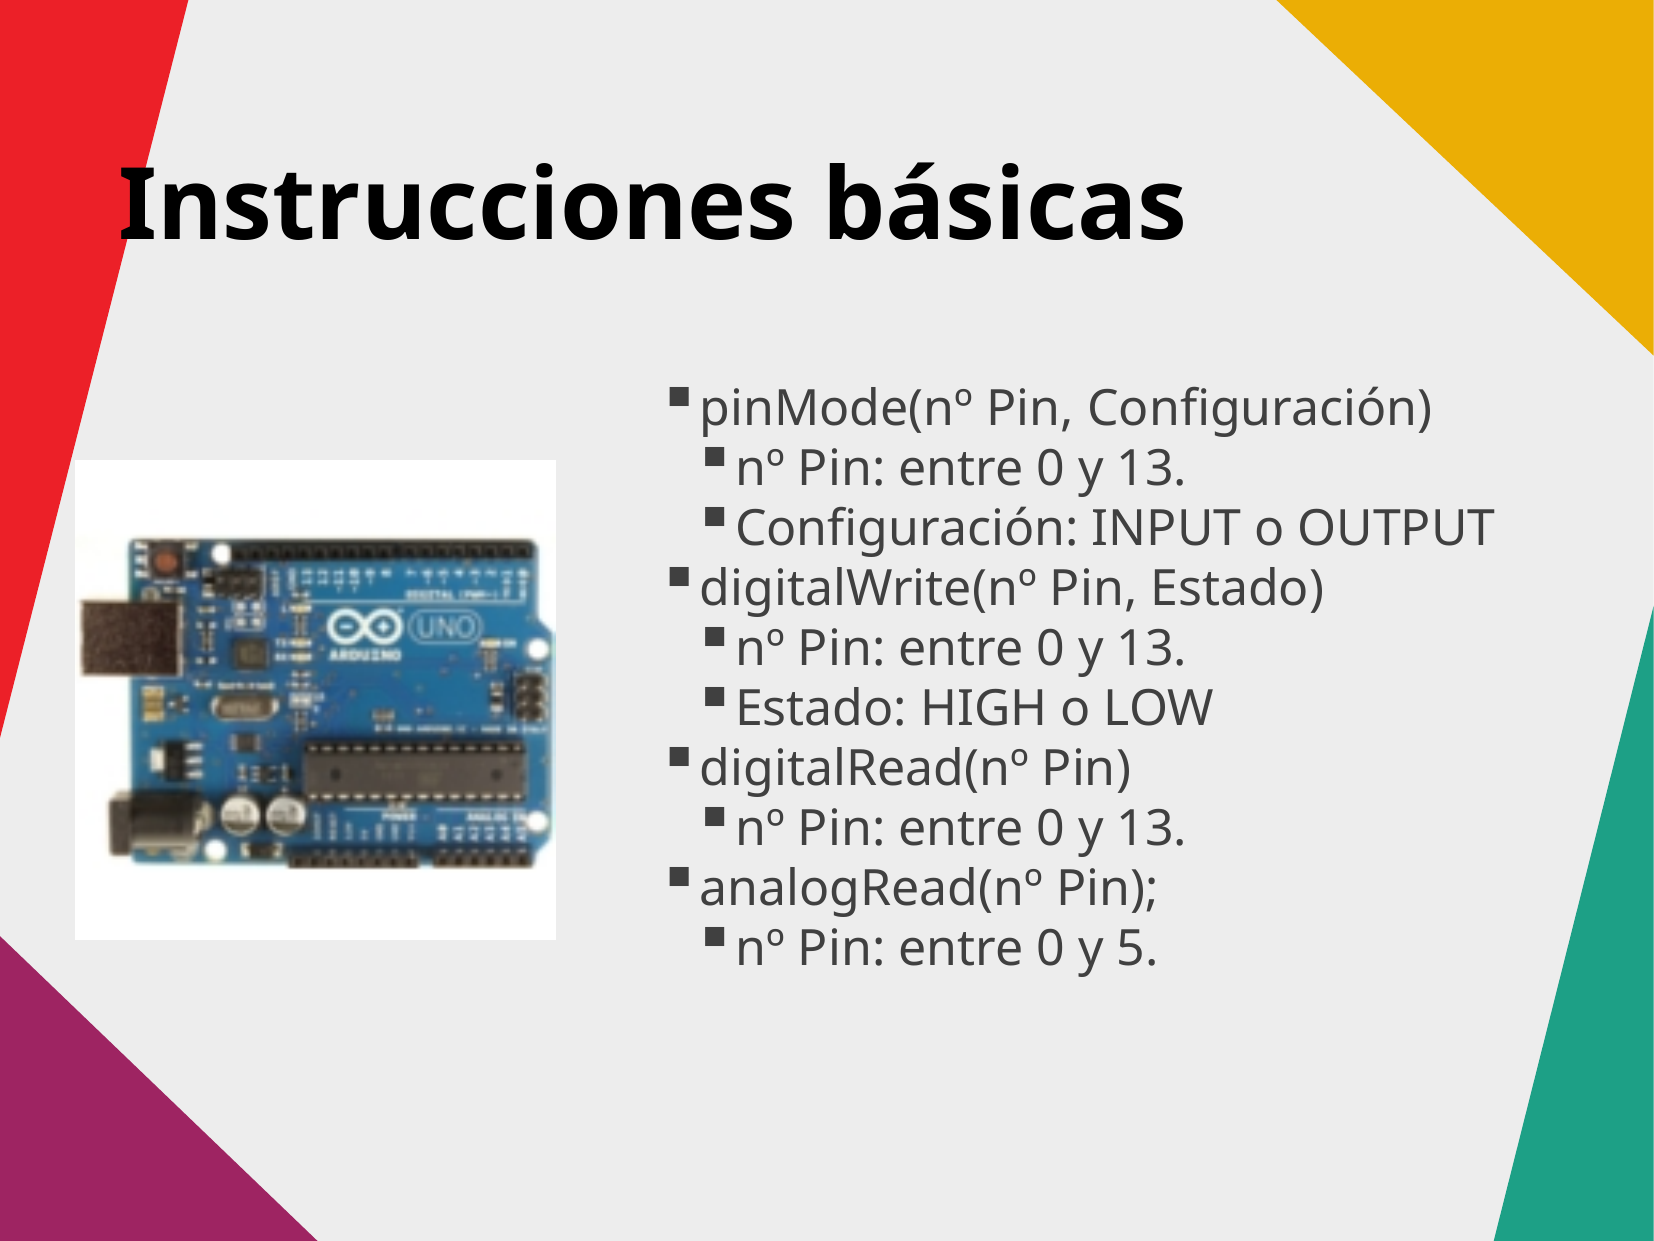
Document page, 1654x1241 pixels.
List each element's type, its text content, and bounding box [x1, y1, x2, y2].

picture [75, 460, 556, 940]
text_box pinMode(nº Pin, Configuración) nº Pin: entre 0 y 13. Configuración: INPUT o OUTPUT digitalWrite(nº Pin, Estado) nº Pin: entre 0 y 13. Estado: HIGH o LOW digitalRead(nº Pin) nº Pin: entre 0 y 13. analogRead(nº Pin); nº Pin: entre 0 y 5. [649, 367, 1544, 1111]
text_box Instrucciones básicas [103, 106, 1571, 267]
